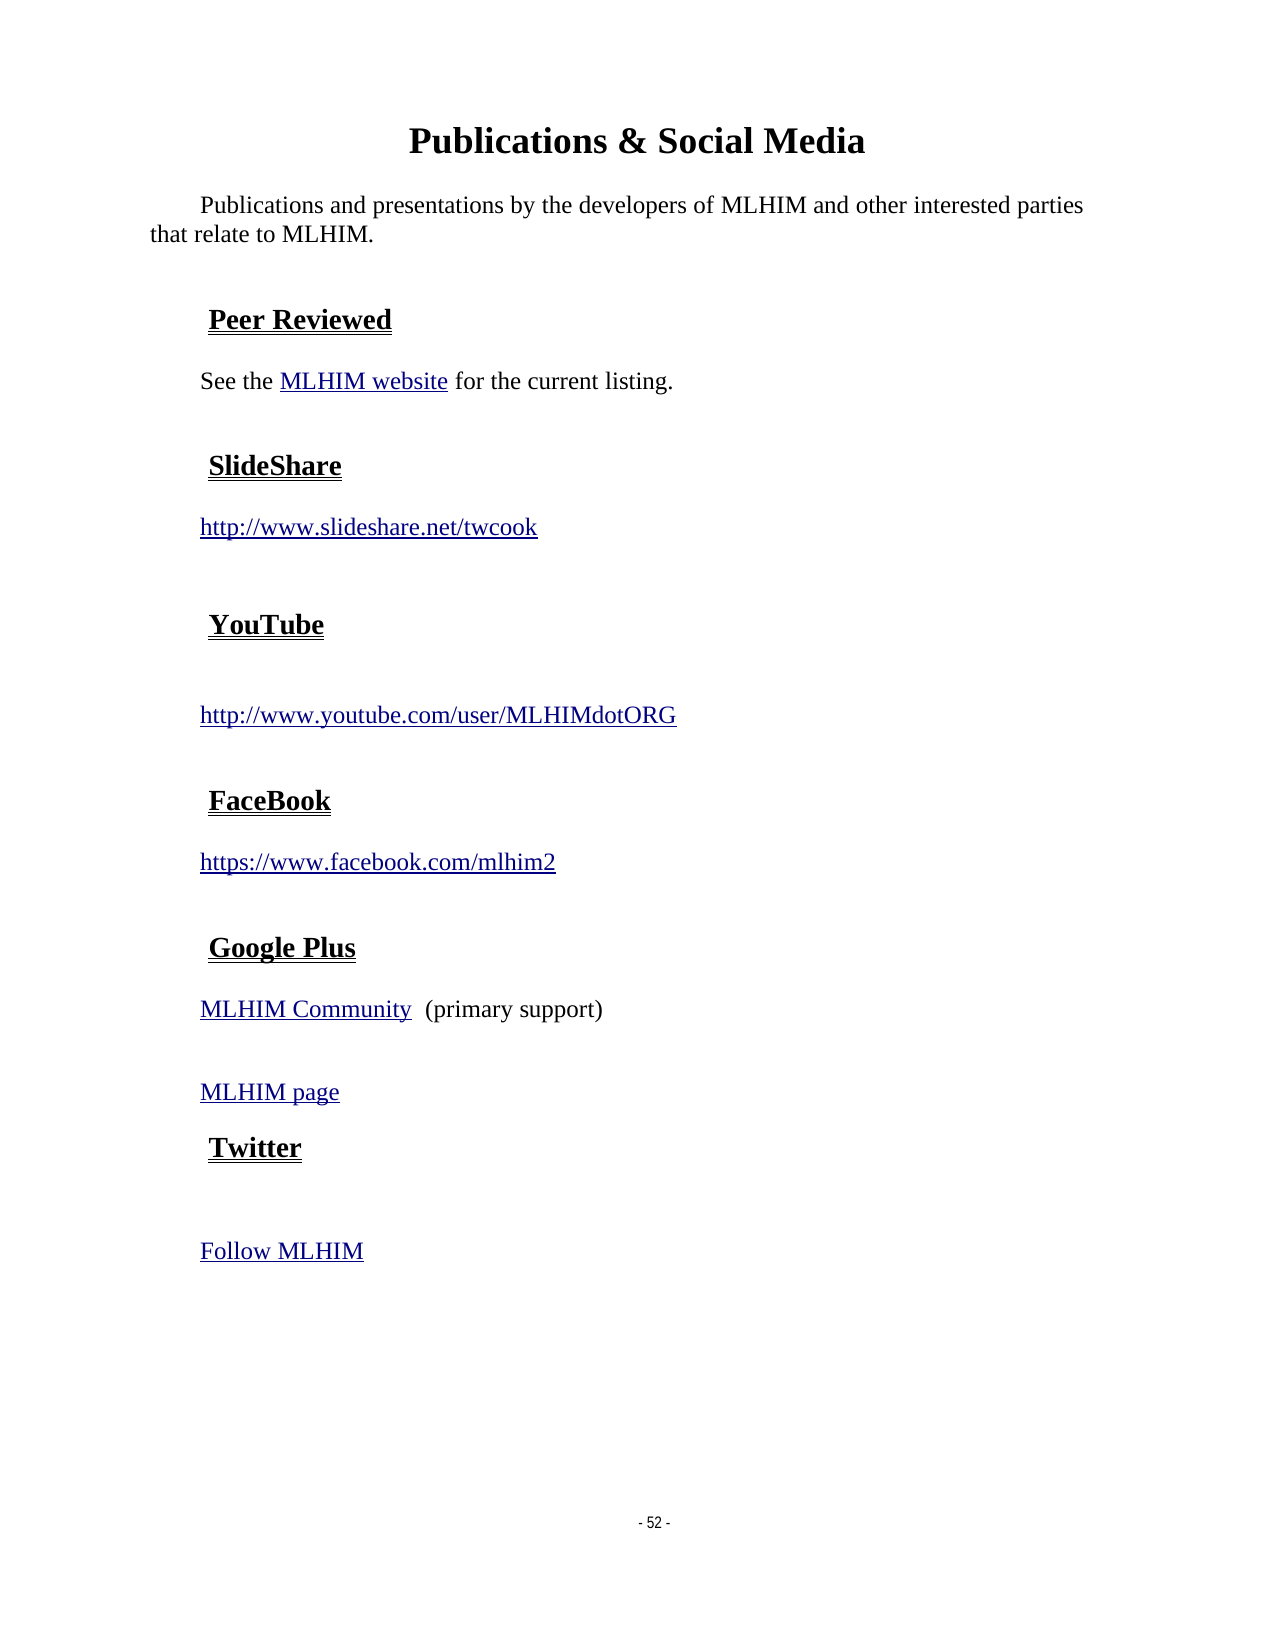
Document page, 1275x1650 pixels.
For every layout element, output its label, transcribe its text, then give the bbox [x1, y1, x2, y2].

subtitle Peer Reviewed [150, 302, 1125, 336]
title Publications & Social Media [150, 118, 1125, 161]
subtitle Twitter [150, 1131, 1125, 1164]
text Follow MLHIM [150, 1236, 1125, 1265]
subtitle YouTube [150, 608, 1125, 641]
text MLHIM page [150, 1077, 1125, 1106]
subtitle Google Plus [150, 930, 1125, 963]
text See the MLHIM website for the current listing. [150, 366, 1125, 395]
subtitle FaceBook [150, 783, 1125, 817]
subtitle SlideShare [150, 449, 1125, 482]
text MLHIM Community (primary support) [150, 993, 1125, 1023]
text https://www.facebook.com/mlhim2 [150, 847, 1125, 876]
text http://www.youtube.com/user/MLHIMdotORG [150, 700, 1125, 729]
text Publications and presentations by the developers of MLHIM and other interested parties that relate to MLHIM. [150, 190, 1125, 248]
text http://www.slideshare.net/twcook [150, 512, 1125, 541]
